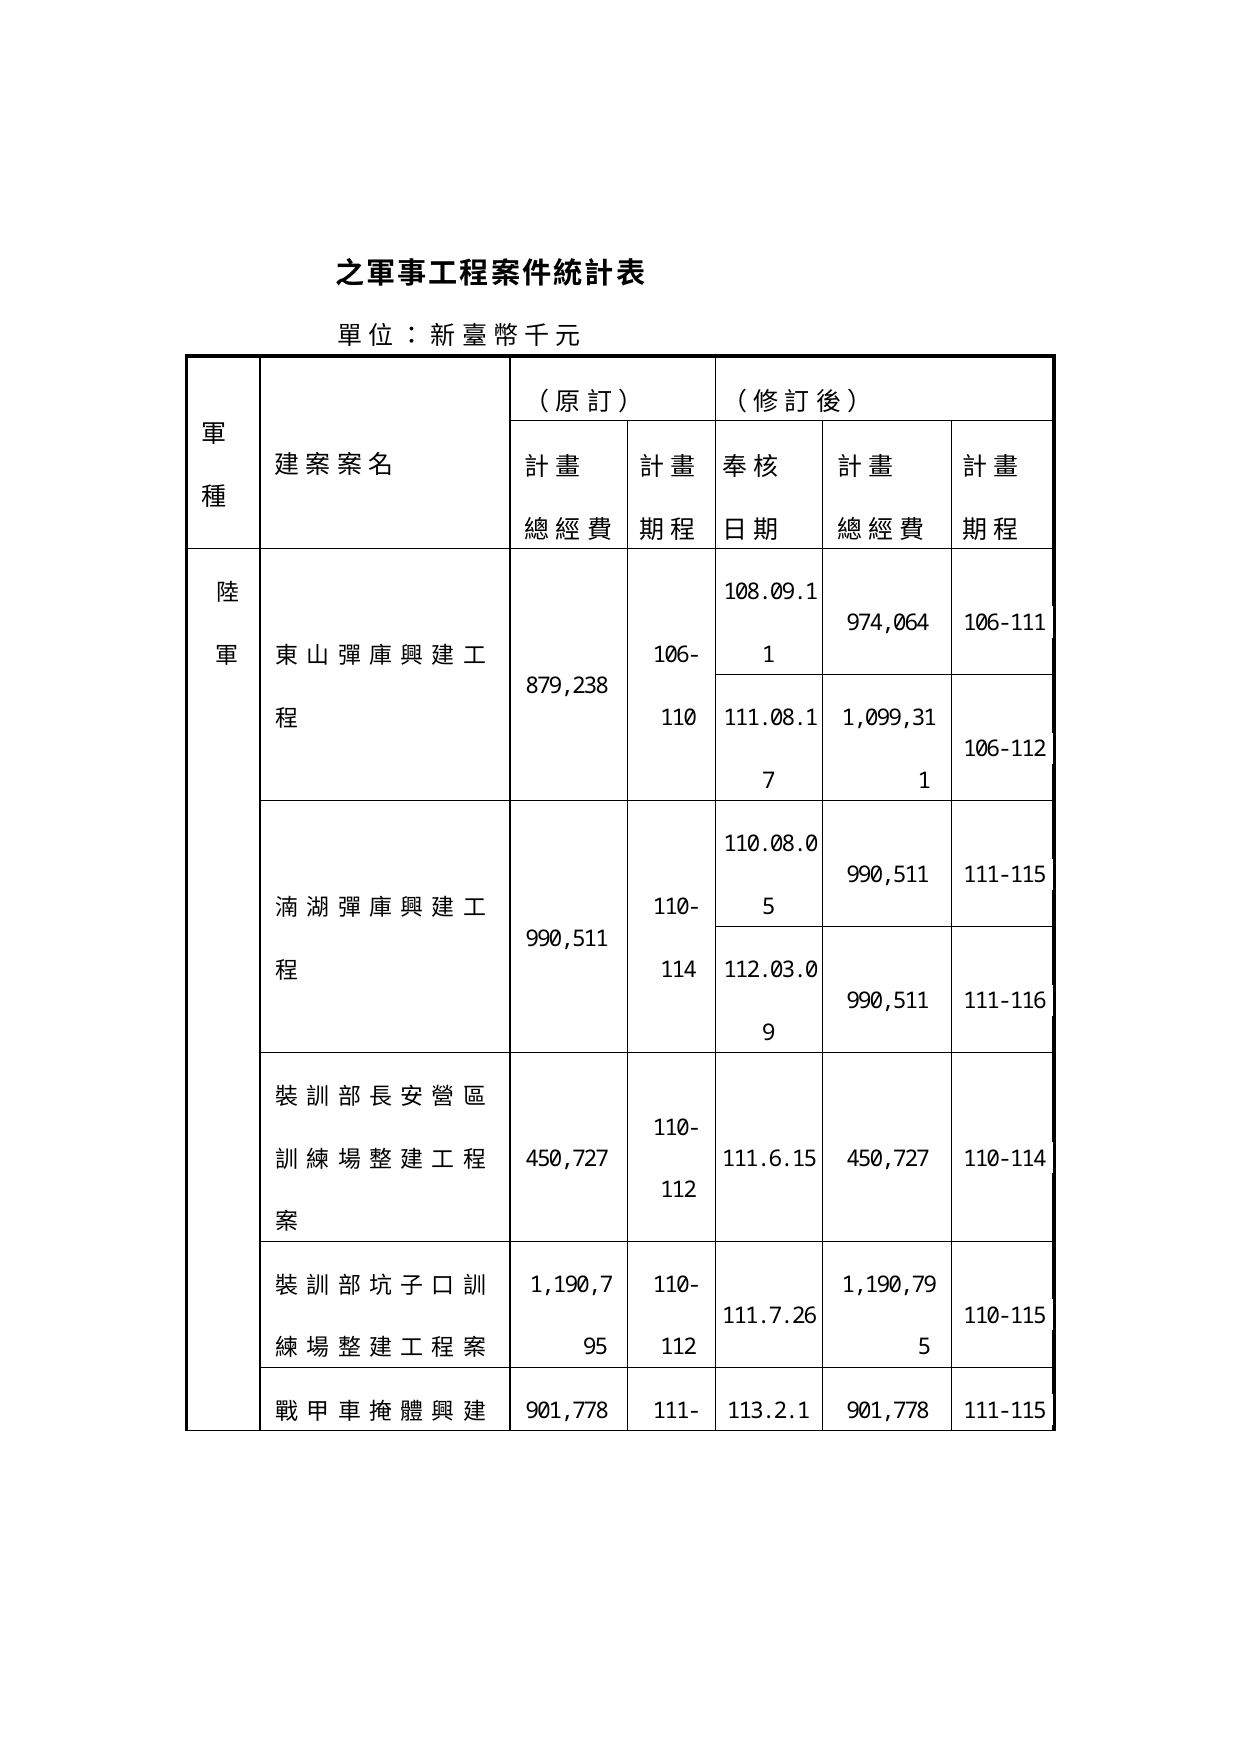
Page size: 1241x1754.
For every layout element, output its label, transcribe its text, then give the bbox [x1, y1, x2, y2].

table_cell 裝訓部長安營區訓練場整建工程案 [261, 1053, 509, 1241]
table_cell 111.6.15 [716, 1053, 822, 1241]
table_header 建案案名 [261, 358, 509, 548]
table_cell 111-115 [952, 801, 1052, 926]
text 之軍事工程案件統計表 單位：新臺幣千元 [192, 229, 1063, 354]
table_cell 106-111 [952, 549, 1052, 674]
table_cell 計畫 總經費 [823, 421, 951, 548]
table_cell 990,511 [823, 927, 951, 1052]
table_cell 990,511 [511, 801, 627, 1052]
table_cell 901,778 [511, 1368, 627, 1430]
table_header 軍種 [188, 358, 259, 548]
table_cell 110.08.05 [716, 801, 822, 926]
table_cell 974,064 [823, 549, 951, 674]
table_cell 111- [628, 1368, 715, 1430]
table_cell 990,511 [823, 801, 951, 926]
table_cell 戰甲車掩體興建 [261, 1368, 509, 1430]
table_cell 106-110 [628, 549, 715, 800]
table_cell 陸軍 [188, 549, 259, 1430]
table_cell 計畫 總經費 [511, 421, 627, 548]
table_cell 108.09.11 [716, 549, 822, 674]
table_cell 450,727 [511, 1053, 627, 1241]
table_cell 1,190,795 [823, 1242, 951, 1367]
table_cell 1,190,795 [511, 1242, 627, 1367]
table_cell 裝訓部坑子口訓練場整建工程案 [261, 1242, 509, 1367]
table_cell 計畫 期程 [628, 421, 715, 548]
table_cell 110-112 [628, 1053, 715, 1241]
table_cell 112.03.09 [716, 927, 822, 1052]
table_cell 110-112 [628, 1242, 715, 1367]
table_cell 111-116 [952, 927, 1052, 1052]
table_cell 111.08.17 [716, 675, 822, 800]
table_cell 奉核 日期 [716, 421, 822, 548]
table_cell 東山彈庫興建工程 [261, 549, 509, 800]
table_cell 113.2.1 [716, 1368, 822, 1430]
table_cell 110-115 [952, 1242, 1052, 1367]
table_cell 1,099,311 [823, 675, 951, 800]
table_cell 湳湖彈庫興建工程 [261, 801, 509, 1052]
table_cell 879,238 [511, 549, 627, 800]
table_cell 106-112 [952, 675, 1052, 800]
table_cell 450,727 [823, 1053, 951, 1241]
table_cell 111.7.26 [716, 1242, 822, 1367]
table_cell 110-114 [952, 1053, 1052, 1241]
table_cell 901,778 [823, 1368, 951, 1430]
table_header （修訂後） [716, 358, 1052, 420]
table_cell 計畫 期程 [952, 421, 1052, 548]
table_header （原訂） [511, 358, 715, 420]
table_cell 110-114 [628, 801, 715, 1052]
table_cell 111-115 [952, 1368, 1052, 1430]
